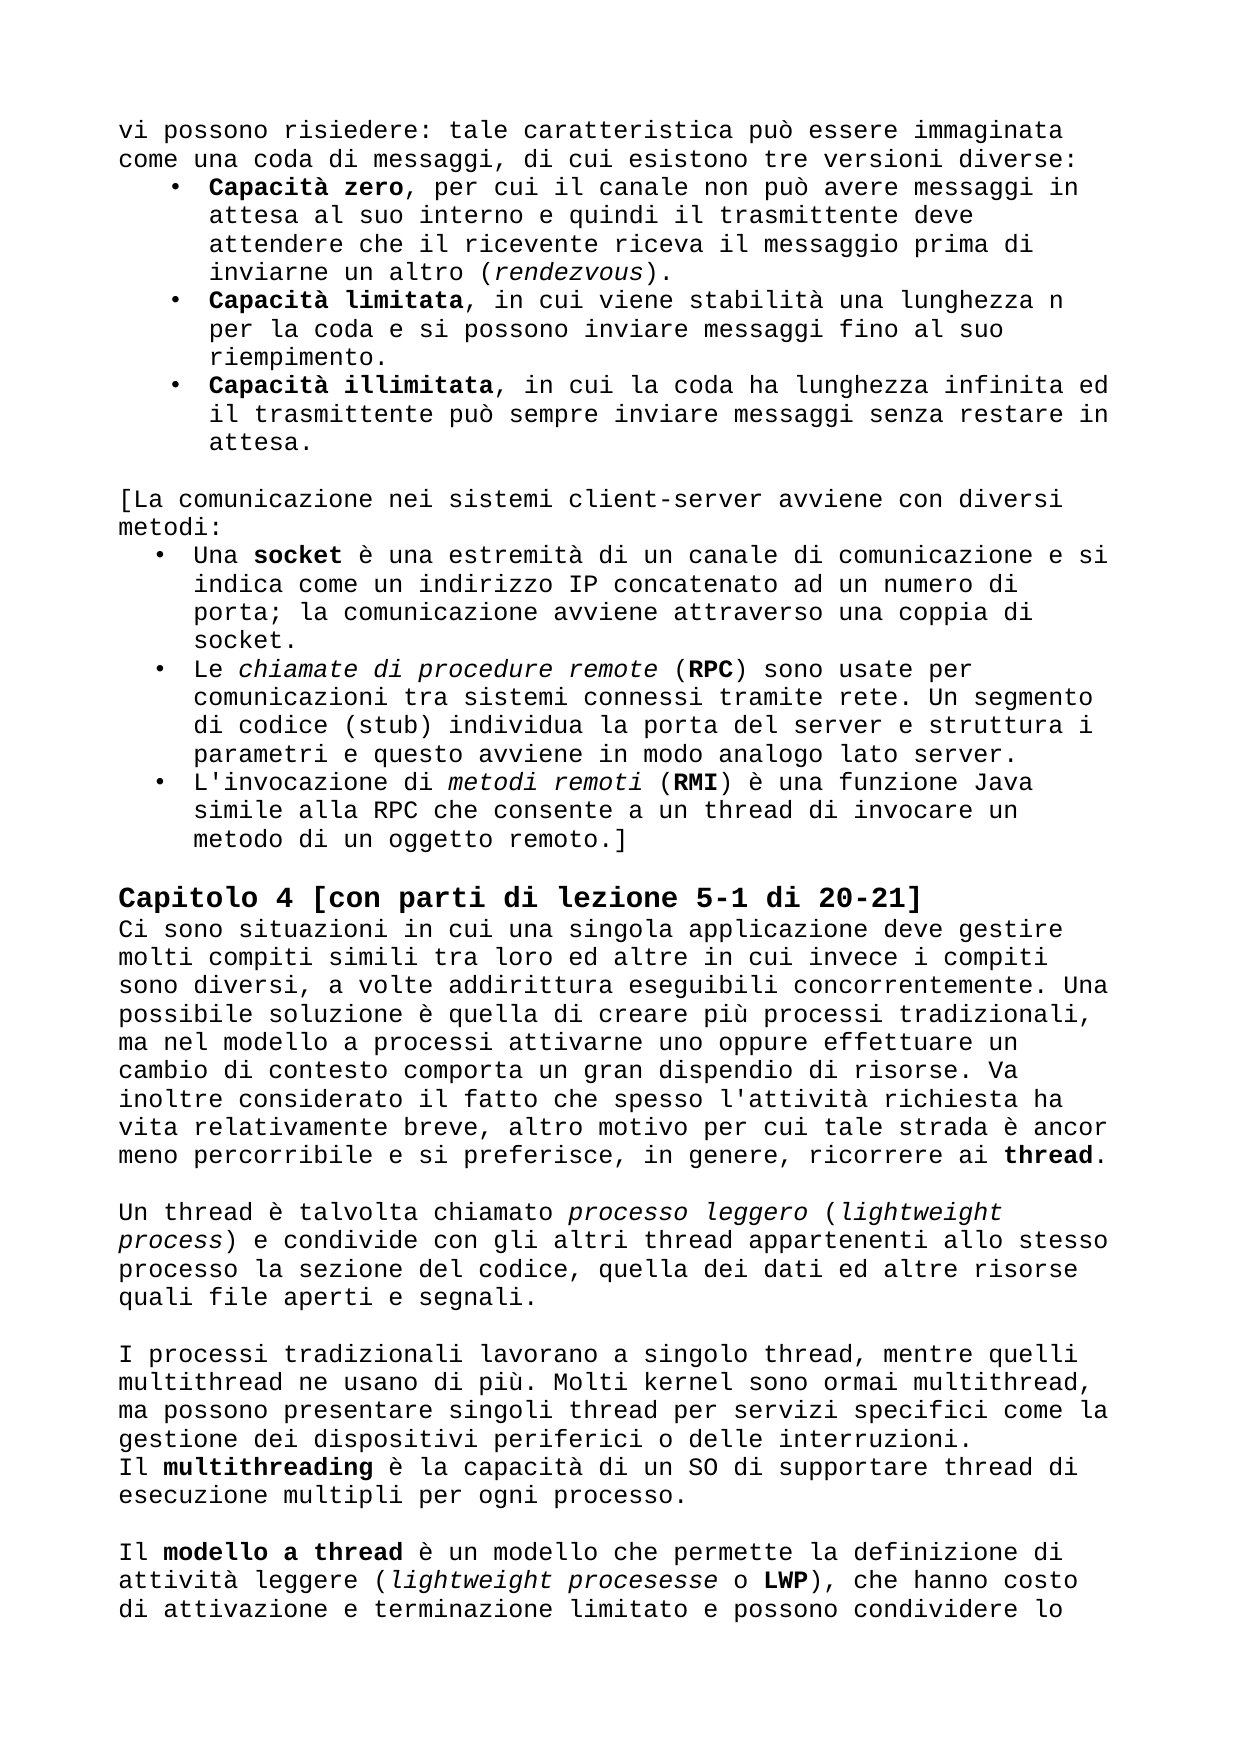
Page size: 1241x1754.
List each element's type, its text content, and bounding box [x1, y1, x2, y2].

list L'invocazione di metodi remoti (RMI) è una funzione Java simile alla RPC che consente a un thread di invocare un metodo di un oggetto remoto.] [156, 770, 1122, 855]
list Una socket è una estremità di un canale di comunicazione e si indica come un indirizzo IP concatenato ad un numero di porta; la comunicazione avviene attraverso una coppia di socket. [156, 543, 1122, 656]
text vi possono risiedere: tale caratteristica può essere immaginata come una coda di messaggi, di cui esistono tre versioni diverse: [118, 118, 1122, 175]
list Capacità zero, per cui il canale non può avere messaggi in attesa al suo interno e quindi il trasmittente deve attendere che il ricevente riceva il messaggio prima di inviarne un altro (rendezvous). [171, 175, 1122, 288]
list Capacità illimitata, in cui la coda ha lunghezza infinita ed il trasmittente può sempre inviare messaggi senza restare in attesa. [171, 373, 1122, 458]
text Un thread è talvolta chiamato processo leggero (lightweight process) e condivide con gli altri thread appartenenti allo stesso processo la sezione del codice, quella dei dati ed altre risorse quali file aperti e segnali. [118, 1199, 1122, 1313]
text I processi tradizionali lavorano a singolo thread, mentre quelli multithread ne usano di più. Molti kernel sono ormai multithread, ma possono presentare singoli thread per servizi specifici come la gestione dei dispositivi periferici o delle interruzioni. [118, 1341, 1122, 1454]
text Il multithreading è la capacità di un SO di supportare thread di esecuzione multipli per ogni processo. [118, 1454, 1122, 1511]
text Il modello a thread è un modello che permette la definizione di attività leggere (lightweight procesesse o LWP), che hanno costo di attivazione e terminazione limitato e possono condividere lo [118, 1539, 1122, 1624]
list Capacità limitata, in cui viene stabilità una lunghezza n per la coda e si possono inviare messaggi fino al suo riempimento. [171, 288, 1122, 373]
text Ci sono situazioni in cui una singola applicazione deve gestire molti compiti simili tra loro ed altre in cui invece i compiti sono diversi, a volte addirittura eseguibili concorrentemente. Una possibile soluzione è quella di creare più processi tradizionali, ma nel modello a processi attivarne uno oppure effettuare un cambio di contesto comporta un gran dispendio di risorse. Va inoltre considerato il fatto che spesso l'attività richiesta ha vita relativamente breve, altro motivo per cui tale strada è ancor meno percorribile e si preferisce, in genere, ricorrere ai thread. [118, 916, 1122, 1171]
list Le chiamate di procedure remote (RPC) sono usate per comunicazioni tra sistemi connessi tramite rete. Un segmento di codice (stub) individua la porta del server e struttura i parametri e questo avviene in modo analogo lato server. [156, 656, 1122, 770]
text Capitolo 4 [con parti di lezione 5-1 di 20-21] [118, 883, 1122, 916]
text [La comunicazione nei sistemi client-server avviene con diversi metodi: [118, 486, 1122, 543]
